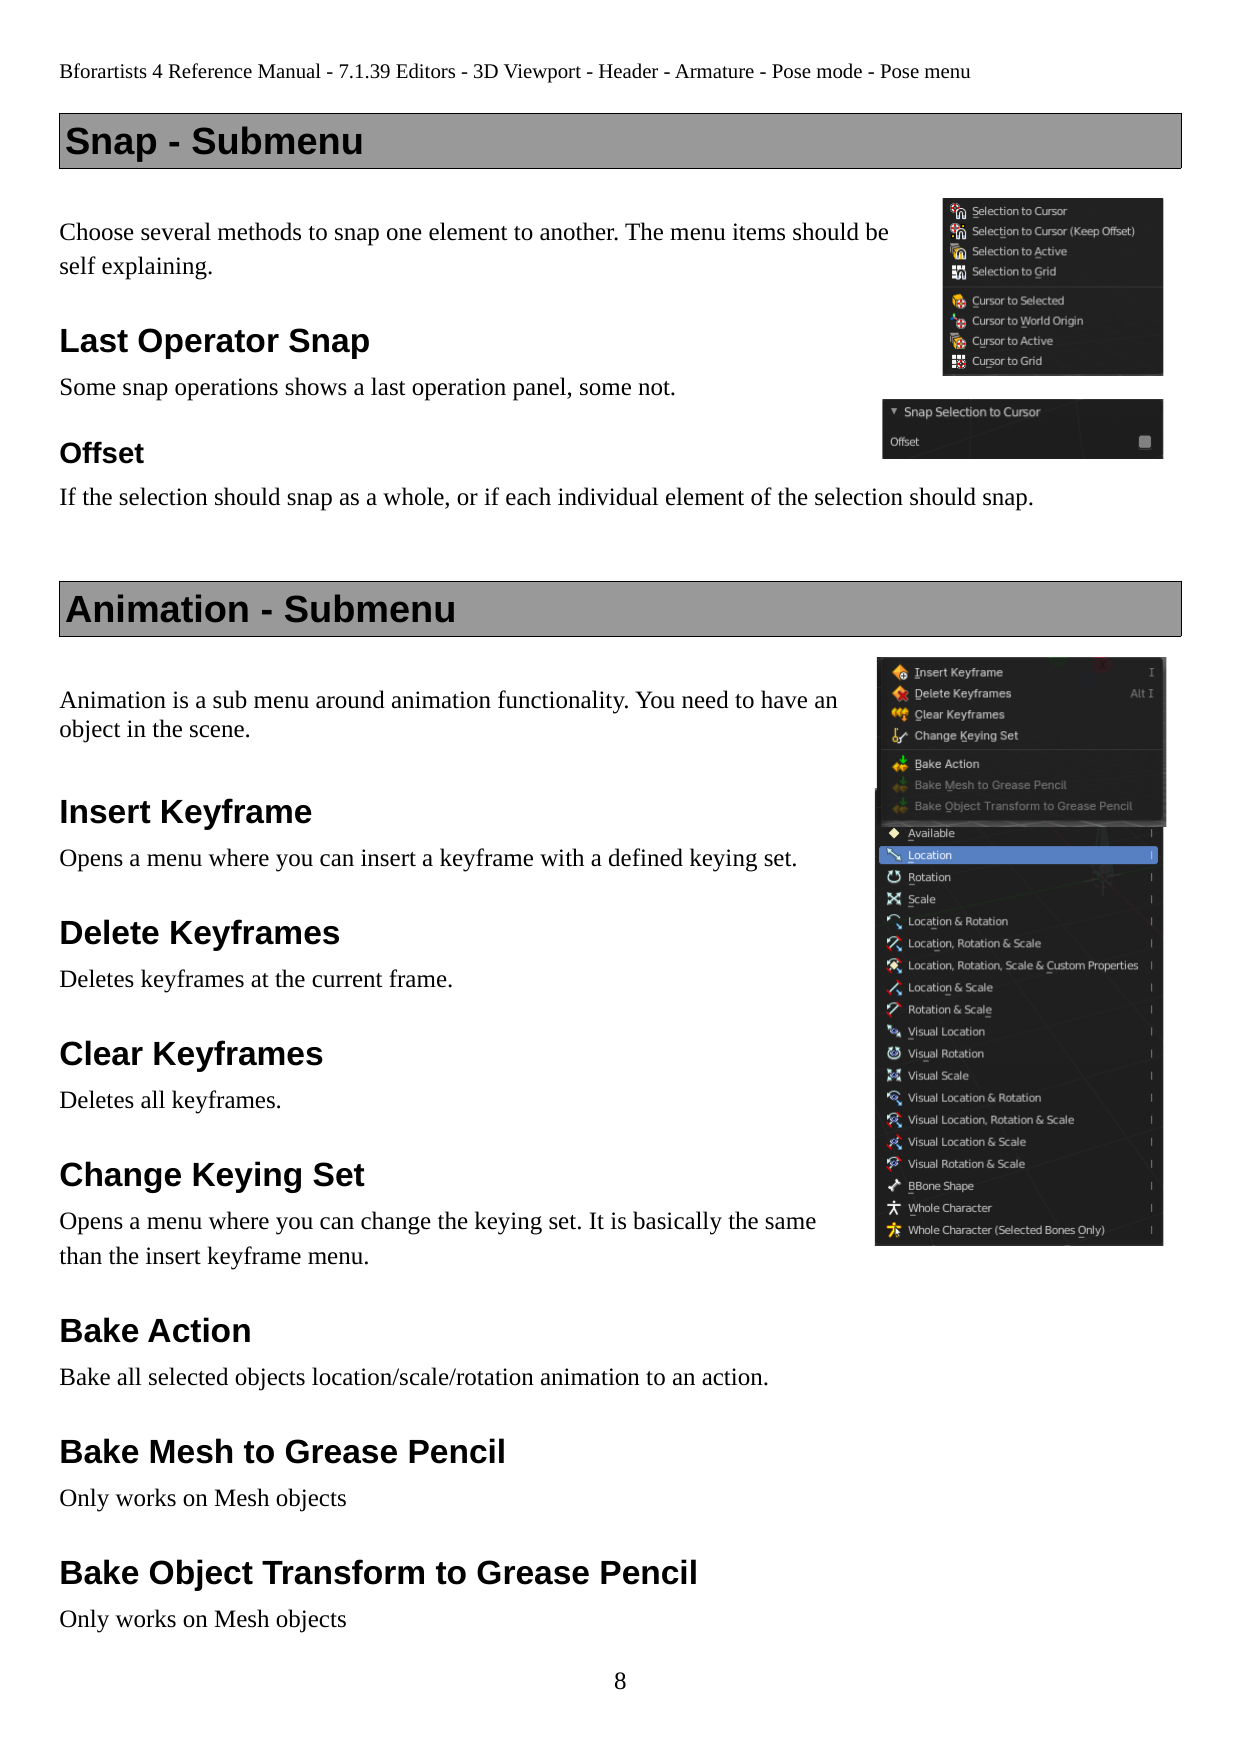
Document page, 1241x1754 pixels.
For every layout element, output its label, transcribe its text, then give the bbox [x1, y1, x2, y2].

text Deletes all keyframes. [59, 1085, 874, 1114]
picture [874, 657, 1167, 1246]
subtitle [1164, 913, 1181, 952]
text Opens a menu where you can change the keying set. It is basically the same than the insert keyframe menu. [59, 1206, 1181, 1269]
picture [942, 198, 1164, 376]
subtitle Insert Keyframe [59, 792, 874, 831]
subtitle Clear Keyframes [59, 1034, 874, 1073]
table_header Animation - Submenu [60, 582, 1181, 636]
text Bake all selected objects location/scale/rotation animation to an action. [59, 1362, 1181, 1391]
subtitle Bake Action [59, 1311, 1181, 1349]
subtitle Last Operator Snap [59, 321, 942, 360]
subtitle Bake Object Transform to Grease Pencil [59, 1553, 1181, 1591]
text Deletes keyframes at the current frame. [59, 964, 874, 993]
text Animation is a sub menu around animation functionality. You need to have an object in the scene. [59, 685, 876, 742]
subtitle [1164, 1155, 1181, 1194]
subtitle Offset [59, 436, 1181, 470]
text Choose several methods to snap one element to another. The menu items should be self explaining. [59, 217, 942, 280]
picture [882, 399, 1164, 459]
subtitle Change Keying Set [59, 1155, 874, 1194]
subtitle Bake Mesh to Grease Pencil [59, 1432, 1181, 1470]
text Only works on Mesh objects [59, 1483, 1181, 1512]
text Some snap operations shows a last operation panel, some not. [59, 372, 1181, 401]
table_header Snap - Submenu [60, 114, 1181, 168]
subtitle [1164, 321, 1181, 360]
text Only works on Mesh objects [59, 1604, 1181, 1633]
subtitle [1164, 792, 1181, 831]
text [1164, 1085, 1181, 1114]
text If the selection should snap as a whole, or if each individual element of the selection should snap. [59, 482, 1181, 511]
subtitle Delete Keyframes [59, 913, 874, 952]
subtitle [1164, 1034, 1181, 1073]
text Opens a menu where you can insert a keyframe with a defined keying set. [59, 843, 874, 872]
